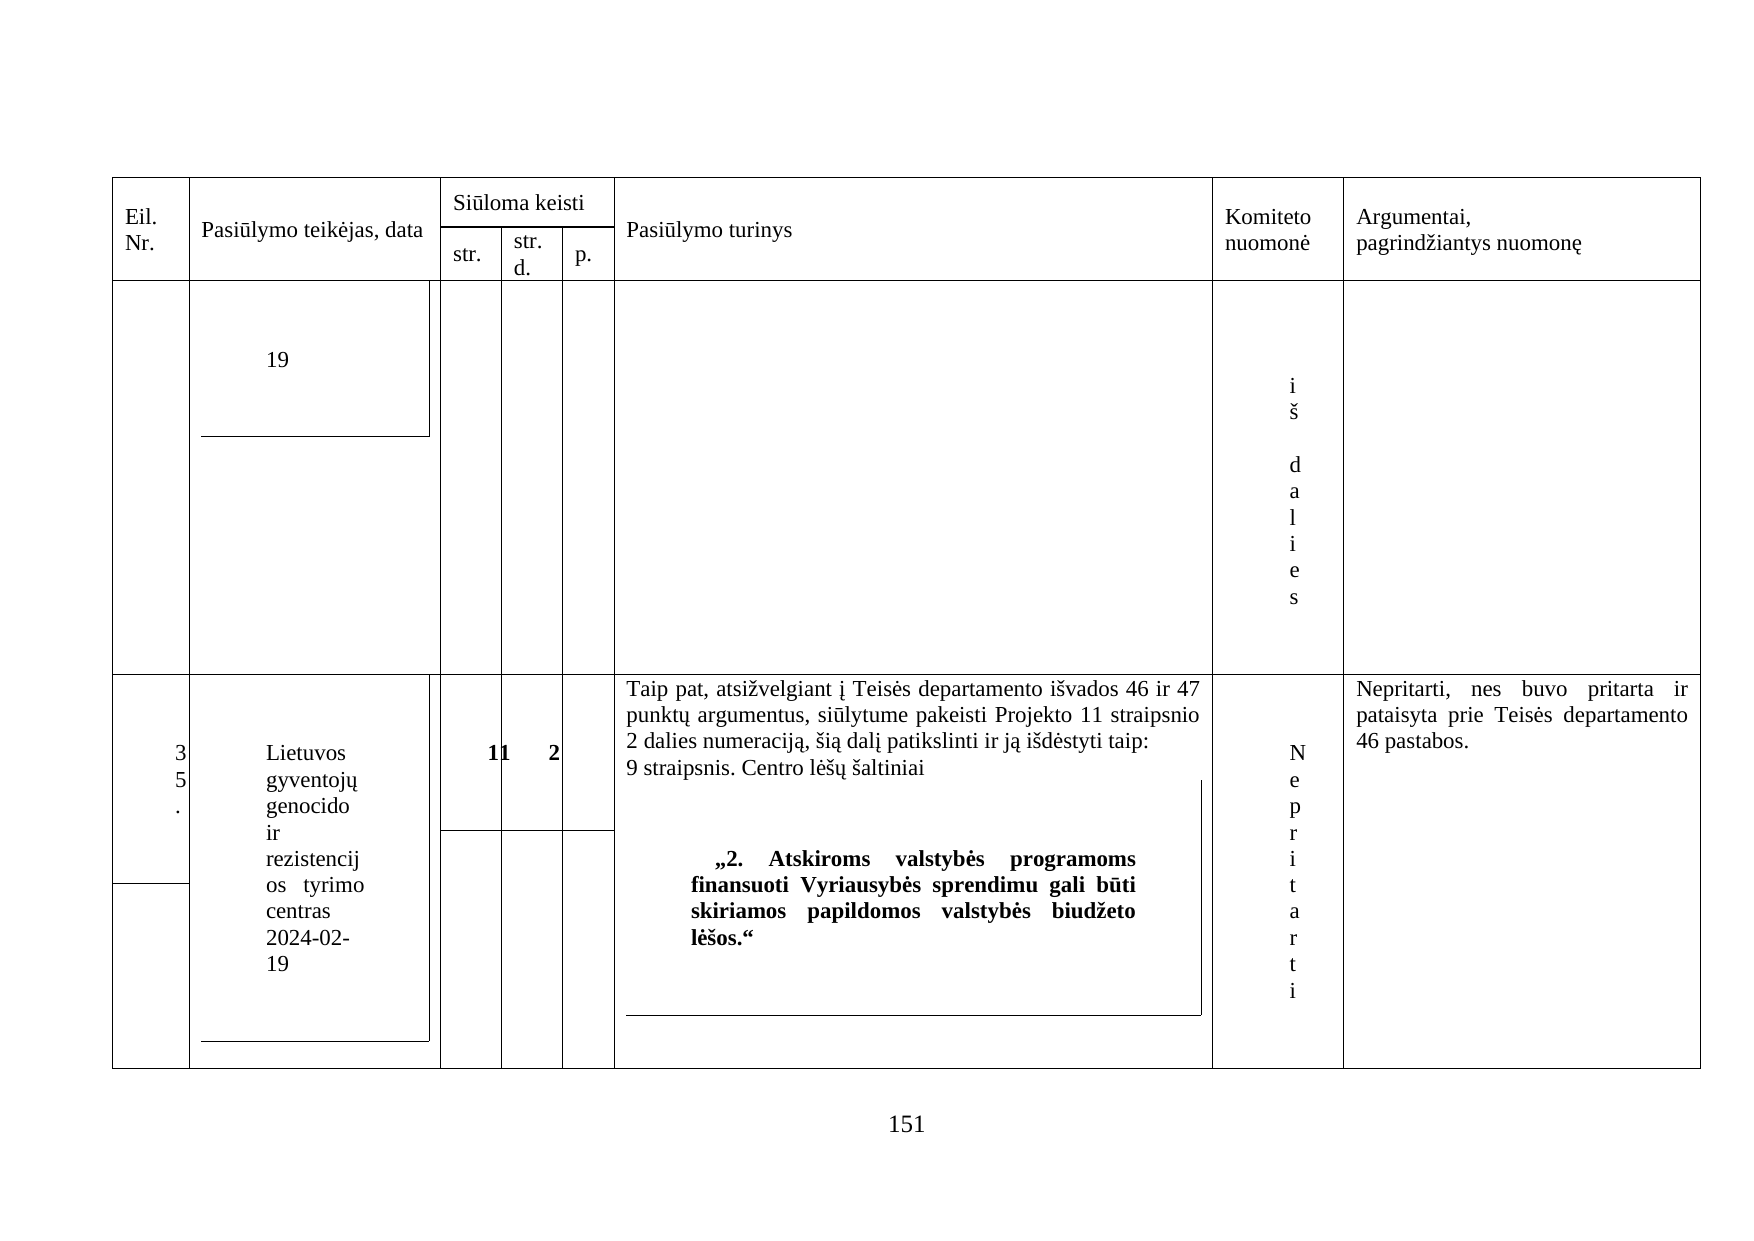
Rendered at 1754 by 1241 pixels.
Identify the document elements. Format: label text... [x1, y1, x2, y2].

table_cell [502, 281, 562, 674]
table_cell [1344, 281, 1700, 674]
table_cell [563, 675, 614, 830]
table_cell [615, 281, 1212, 674]
table_cell Taip pat, atsižvelgiant į Teisės departamento išvados 46 ir 47 punktų argumentus, siūlytume pakeisti Projekto 11 straipsnio 2 dalies numeraciją, šią dalį patikslinti ir ją išdėstyti taip: 9 straipsnis. Centro lėšų šaltiniai „2. Atskiroms valstybės programoms finansuoti Vyriausybės sprendimu gali būti skiriamos papildomos valstybės biudžeto lėšos.“ [615, 675, 1212, 1068]
table_cell Lietuvos gyventojų genocido ir rezistencijos tyrimo centras 2024-02-19 [190, 675, 440, 1068]
table_cell iš dalies [1213, 281, 1343, 674]
table_cell str. [441, 228, 501, 280]
table_header Komiteto nuomonė [1213, 178, 1343, 280]
table_cell 19 [190, 281, 440, 674]
table_cell [563, 831, 614, 1068]
table_cell p. [563, 228, 614, 280]
table_header Eil. Nr. [113, 178, 189, 280]
table_cell 11 [441, 281, 501, 674]
table_cell Nepritarti [1213, 675, 1343, 1068]
table_cell 2 [502, 831, 562, 1068]
table_header Argumentai, pagrindžiantys nuomonę [1344, 178, 1700, 280]
table_cell [113, 281, 189, 674]
table_cell [113, 884, 189, 1068]
table_cell 11 [441, 675, 501, 830]
table_cell str. d. [502, 228, 562, 280]
table_header Pasiūlymo teikėjas, data [190, 178, 440, 280]
table_cell 35. [113, 675, 189, 883]
table_cell 11 [441, 831, 501, 1068]
table_cell [563, 281, 614, 674]
table_header Siūloma keisti [441, 178, 614, 226]
table_header Pasiūlymo turinys [615, 178, 1212, 280]
table_cell Nepritarti, nes buvo pritarta ir pataisyta prie Teisės departamento 46 pastabos. [1344, 675, 1700, 1068]
table_cell 2 [502, 675, 562, 830]
